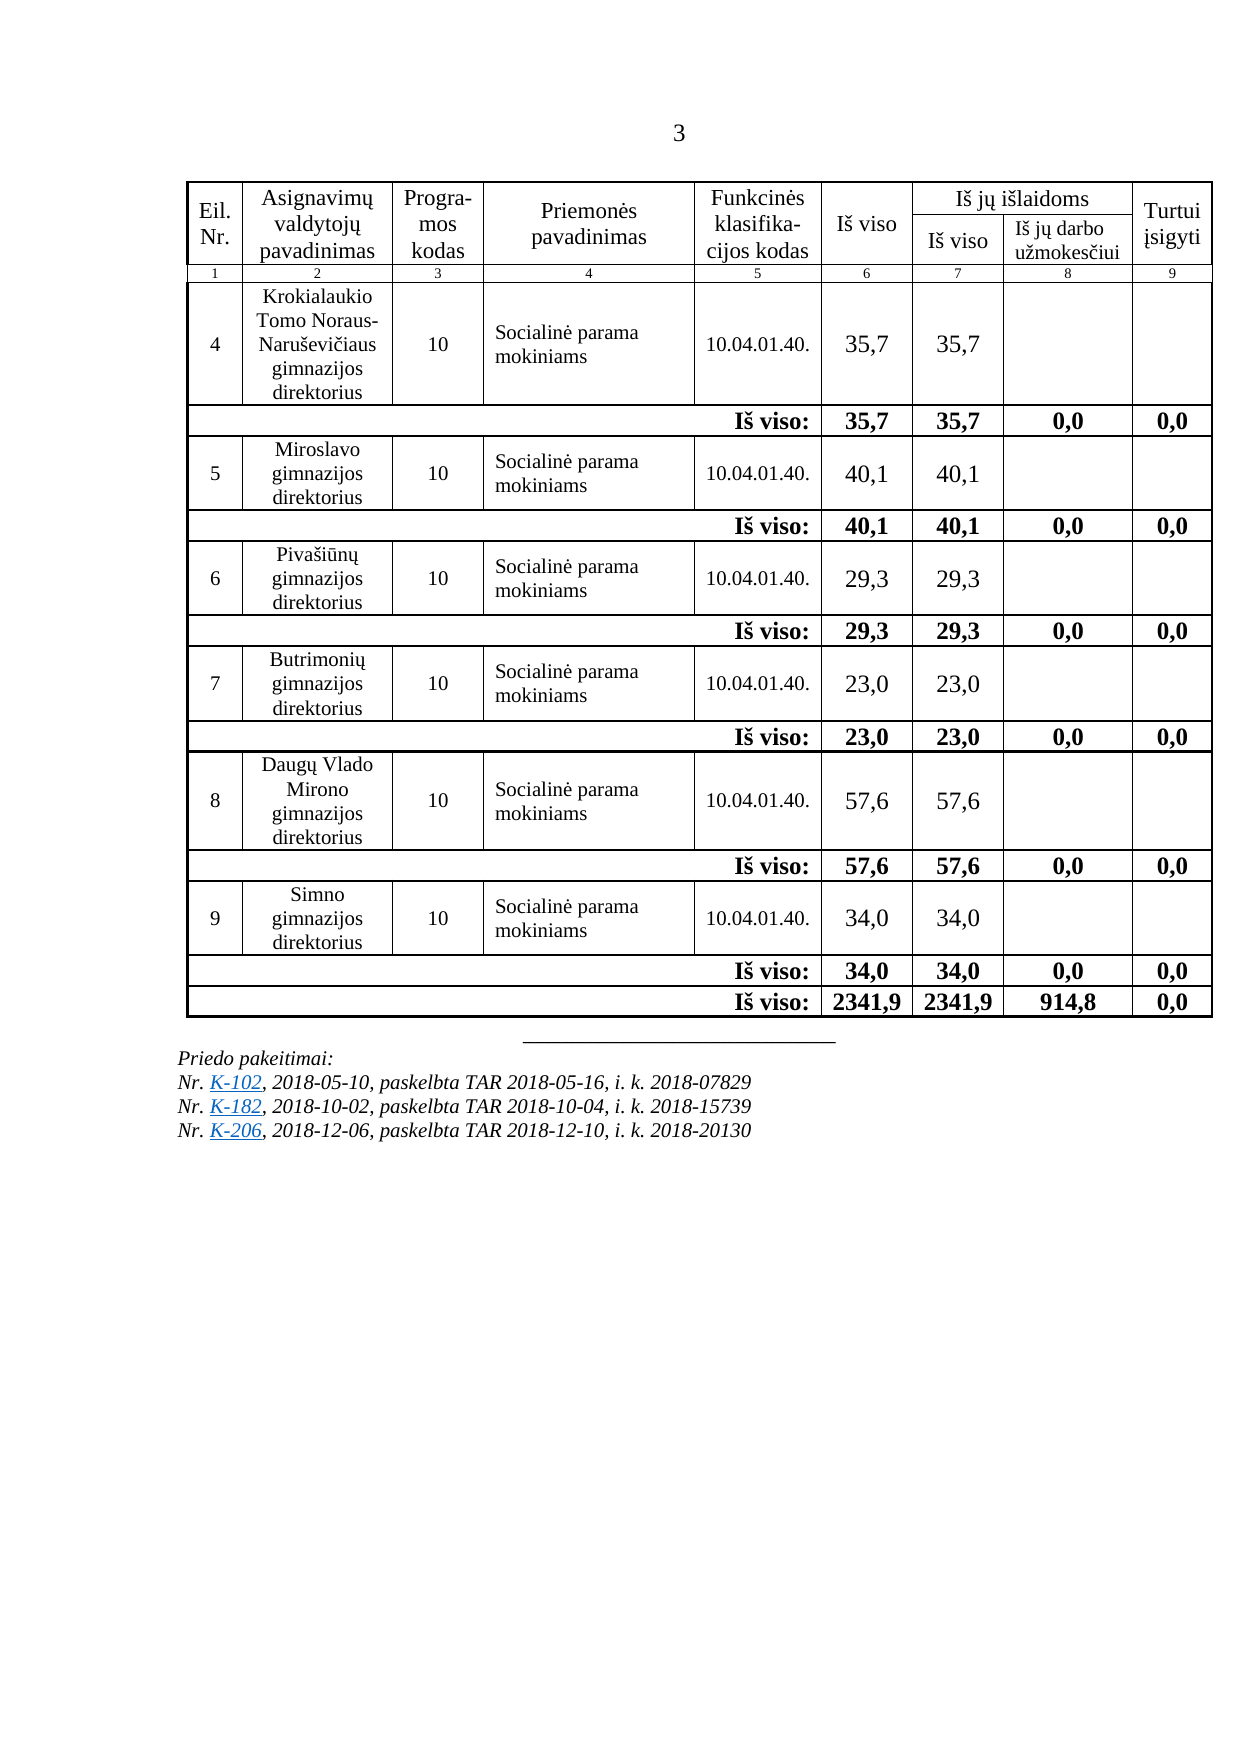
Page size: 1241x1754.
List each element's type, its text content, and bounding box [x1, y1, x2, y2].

table_cell 5 [189, 437, 242, 509]
table_cell Socialinė parama mokiniams [484, 753, 694, 849]
table_cell 23,0 [822, 647, 912, 719]
table_cell 10 [393, 647, 483, 719]
table_cell 2341,9 [913, 987, 1003, 1015]
table_cell [1133, 647, 1211, 719]
table_cell 4 [189, 283, 242, 404]
table_cell 40,1 [913, 511, 1003, 540]
table_cell 57,6 [822, 851, 912, 879]
table_cell 10.04.01.40. [695, 647, 821, 719]
table_cell Socialinė parama mokiniams [484, 283, 694, 404]
text Priedo pakeitimai: [177, 1046, 1181, 1070]
table_cell 2 [243, 265, 392, 282]
table_cell Iš viso [913, 215, 1003, 264]
table_cell 0,0 [1133, 406, 1211, 435]
table_cell 0,0 [1133, 987, 1211, 1015]
table_cell 6 [189, 542, 242, 614]
table_cell [1004, 647, 1132, 719]
table_cell 0,0 [1004, 851, 1132, 879]
table_cell 6 [822, 265, 912, 282]
table_cell 29,3 [822, 542, 912, 614]
table_cell Iš viso: [189, 511, 821, 540]
table_cell 10.04.01.40. [695, 882, 821, 954]
table_cell 10 [393, 542, 483, 614]
table_cell 34,0 [913, 882, 1003, 954]
table_cell 23,0 [913, 647, 1003, 719]
table_cell Iš viso: [189, 616, 821, 645]
table_cell 0,0 [1133, 722, 1211, 750]
table_cell 0,0 [1133, 511, 1211, 540]
table_cell 57,6 [913, 753, 1003, 849]
table_cell 914,8 [1004, 987, 1132, 1015]
table_cell 35,7 [913, 283, 1003, 404]
table_cell [1133, 283, 1211, 404]
table_cell 10.04.01.40. [695, 542, 821, 614]
table_cell 57,6 [822, 753, 912, 849]
table_cell 57,6 [913, 851, 1003, 879]
table_cell 29,3 [913, 542, 1003, 614]
table_header Priemonės pavadinimas [484, 183, 694, 264]
table_cell Socialinė parama mokiniams [484, 647, 694, 719]
table_cell Pivašiūnų gimnazijos direktorius [243, 542, 392, 614]
table_cell 34,0 [822, 882, 912, 954]
table_cell 23,0 [822, 722, 912, 750]
table_cell Socialinė parama mokiniams [484, 437, 694, 509]
table_cell 0,0 [1004, 956, 1132, 984]
table_cell 7 [913, 265, 1003, 282]
table_cell 5 [695, 265, 821, 282]
table_cell 0,0 [1004, 511, 1132, 540]
table_cell Krokialaukio Tomo Noraus-Naruševičiaus gimnazijos direktorius [243, 283, 392, 404]
table_cell 0,0 [1004, 406, 1132, 435]
table_cell 10.04.01.40. [695, 753, 821, 849]
table_header Iš viso [822, 183, 912, 264]
table_cell [1004, 542, 1132, 614]
table_cell 0,0 [1004, 722, 1132, 750]
table_cell Socialinė parama mokiniams [484, 542, 694, 614]
table_cell [1004, 437, 1132, 509]
table_cell 9 [1133, 265, 1212, 282]
text _________________________ [177, 1017, 1181, 1046]
table_cell [1004, 283, 1132, 404]
table_cell 35,7 [822, 283, 912, 404]
table_cell 3 [393, 265, 483, 282]
table_cell 0,0 [1004, 616, 1132, 645]
table_cell 4 [484, 265, 694, 282]
table_cell 0,0 [1133, 616, 1211, 645]
table_cell 8 [189, 753, 242, 849]
table_cell [1004, 882, 1132, 954]
table_cell 7 [189, 647, 242, 719]
table_cell 35,7 [913, 406, 1003, 435]
table_cell Iš viso: [189, 987, 821, 1015]
table_cell 10.04.01.40. [695, 283, 821, 404]
table_cell Socialinė parama mokiniams [484, 882, 694, 954]
table_header Iš jų išlaidoms [913, 183, 1132, 214]
table_cell 35,7 [822, 406, 912, 435]
table_header Asignavimų valdytojų pavadinimas [243, 183, 392, 264]
table_cell 10 [393, 283, 483, 404]
table_cell [1133, 882, 1211, 954]
table_cell Miroslavo gimnazijos direktorius [243, 437, 392, 509]
table_cell 10 [393, 437, 483, 509]
table_cell 23,0 [913, 722, 1003, 750]
table_header Turtui įsigyti [1133, 183, 1211, 264]
table_cell [1133, 753, 1211, 849]
table_cell 8 [1004, 265, 1132, 282]
table_cell [1004, 753, 1132, 849]
table_cell Iš viso: [189, 722, 821, 750]
table_cell Iš viso: [189, 851, 821, 879]
table_cell 0,0 [1133, 851, 1211, 879]
table_cell 29,3 [913, 616, 1003, 645]
text Nr. K-182, 2018-10-02, paskelbta TAR 2018-10-04, i. k. 2018-15739 [177, 1094, 1181, 1118]
table_header Eil. Nr. [189, 183, 242, 264]
table_cell [1133, 437, 1211, 509]
text Nr. K-206, 2018-12-06, paskelbta TAR 2018-12-10, i. k. 2018-20130 [177, 1118, 1181, 1142]
table_cell 40,1 [913, 437, 1003, 509]
table_cell 2341,9 [822, 987, 912, 1015]
table_cell 0,0 [1133, 956, 1211, 984]
table_cell 40,1 [822, 511, 912, 540]
table_cell Simno gimnazijos direktorius [243, 882, 392, 954]
table_cell Iš viso: [189, 956, 821, 984]
table_cell [1133, 542, 1211, 614]
table_cell Iš viso: [189, 406, 821, 435]
table_cell 10 [393, 882, 483, 954]
table_cell Butrimonių gimnazijos direktorius [243, 647, 392, 719]
table_cell 1 [188, 265, 242, 282]
table_cell 34,0 [913, 956, 1003, 984]
table_cell 9 [189, 882, 242, 954]
table_header Funkcinės klasifika-cijos kodas [695, 183, 821, 264]
text Nr. K-102, 2018-05-10, paskelbta TAR 2018-05-16, i. k. 2018-07829 [177, 1070, 1181, 1094]
table_cell Daugų Vlado Mirono gimnazijos direktorius [243, 753, 392, 849]
table_cell 10.04.01.40. [695, 437, 821, 509]
table_cell 29,3 [822, 616, 912, 645]
table_cell 10 [393, 753, 483, 849]
table_cell 40,1 [822, 437, 912, 509]
table_header Progra-mos kodas [393, 183, 483, 264]
table_cell Iš jų darbo užmokesčiui [1004, 215, 1132, 264]
table_cell 34,0 [822, 956, 912, 984]
